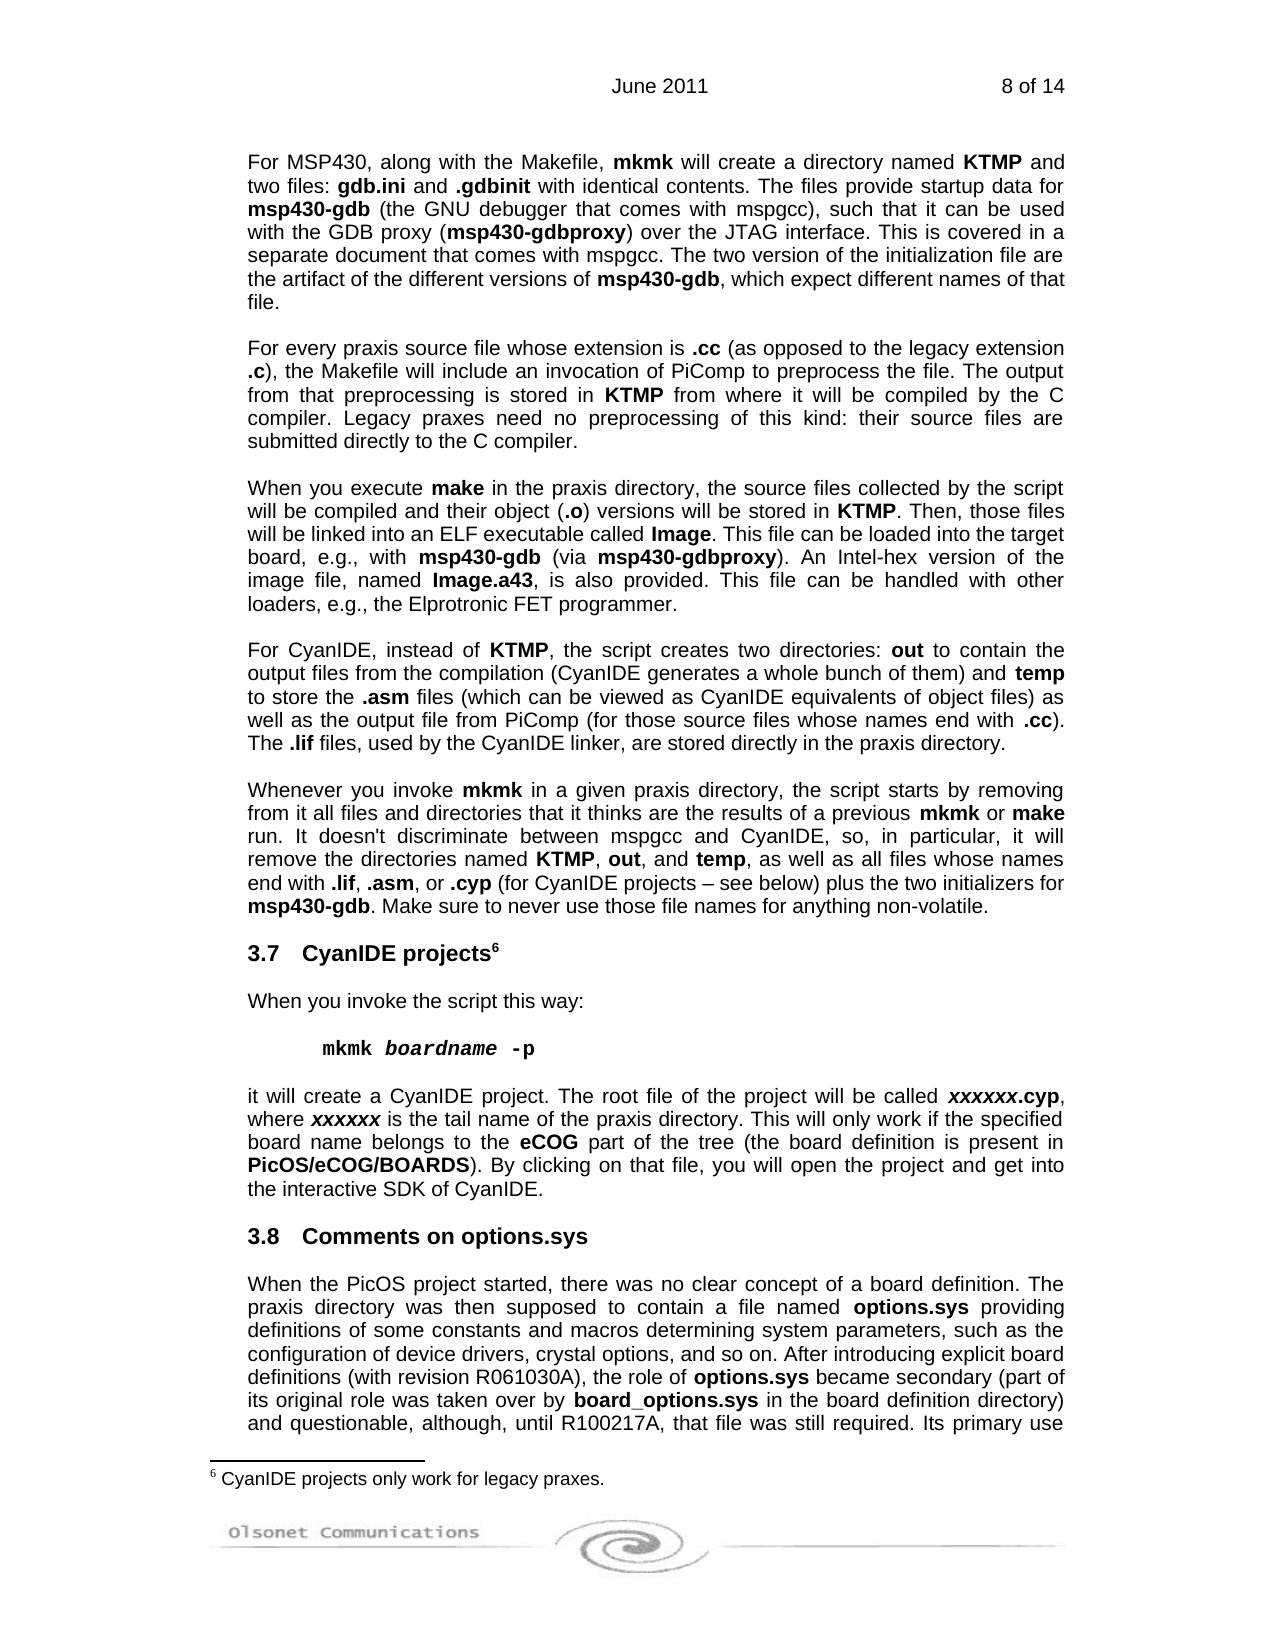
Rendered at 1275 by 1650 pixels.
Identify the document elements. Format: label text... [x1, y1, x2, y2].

text For every praxis source file whose extension is .cc (as opposed to the legacy extension .c), the Makefile will include an invocation of PiComp to preprocess the file. The output from that preprocessing is stored in KTMP from where it will be compiled by the C compiler. Legacy praxes need no preprocessing of this kind: their source files are submitted directly to the C compiler. [247, 337, 1065, 453]
picture [210, 1504, 1065, 1596]
text it will create a CyanIDE project. The root file of the project will be called xxxxxx.cyp, where xxxxxx is the tail name of the praxis directory. This will only work if the specified board name belongs to the eCOG part of the tree (the board definition is present in PicOS/eCOG/BOARDS). By clicking on that file, you will open the project and get into the interactive SDK of CyanIDE. [247, 1084, 1065, 1201]
text Whenever you invoke mkmk in a given praxis directory, the script starts by removing from it all files and directories that it thinks are the results of a previous mkmk or make run. It doesn't discriminate between mspgcc and CyanIDE, so, in particular, it will remove the directories named KTMP, out, and temp, as well as all files whose names end with .lif, .asm, or .cyp (for CyanIDE projects – see below) plus the two initializers for msp430-gdb. Make sure to never use those file names for anything non-volatile. [247, 778, 1065, 917]
text When you execute make in the praxis directory, the source files collected by the script will be compiled and their object (.o) versions will be stored in KTMP. Then, those files will be linked into an ELF executable called Image. This file can be loaded into the target board, e.g., with msp430-gdb (via msp430-gdbproxy). An Intel-hex version of the image file, named Image.a43, is also provided. This file can be handled with other loaders, e.g., the Elprotronic FET programmer. [247, 476, 1065, 616]
text When you invoke the script this way: [247, 989, 1065, 1013]
text mkmk boardname -p [247, 1036, 1065, 1061]
subtitle CyanIDE projects [247, 941, 1065, 966]
text When the PicOS project started, there was no clear concept of a board definition. The praxis directory was then supposed to contain a file named options.sys providing definitions of some constants and macros determining system parameters, such as the configuration of device drivers, crystal options, and so on. After introducing explicit board definitions (with revision R061030A), the role of options.sys became secondary (part of its original role was taken over by board_options.sys in the board definition directory) and questionable, although, until R100217A, that file was still required. Its primary use [247, 1273, 1065, 1435]
text For MSP430, along with the Makefile, mkmk will create a directory named KTMP and two files: gdb.ini and .gdbinit with identical contents. The files provide startup data for msp430-gdb (the GNU debugger that comes with mspgcc), such that it can be used with the GDB proxy (msp430-gdbproxy) over the JTAG interface. This is covered in a separate document that comes with mspgcc. The two version of the initialization file are the artifact of the different versions of msp430-gdb, which expect different names of that file. [247, 151, 1065, 313]
subtitle Comments on options.sys [247, 1224, 1065, 1249]
text For CyanIDE, instead of KTMP, the script creates two directories: out to contain the output files from the compilation (CyanIDE generates a whole bunch of them) and temp to store the .asm files (which can be viewed as CyanIDE equivalents of object files) as well as the output file from PiComp (for those source files whose names end with .cc). The .lif files, used by the CyanIDE linker, are stored directly in the praxis directory. [247, 639, 1065, 755]
text CyanIDE projects only work for legacy praxes. [210, 1467, 1065, 1490]
